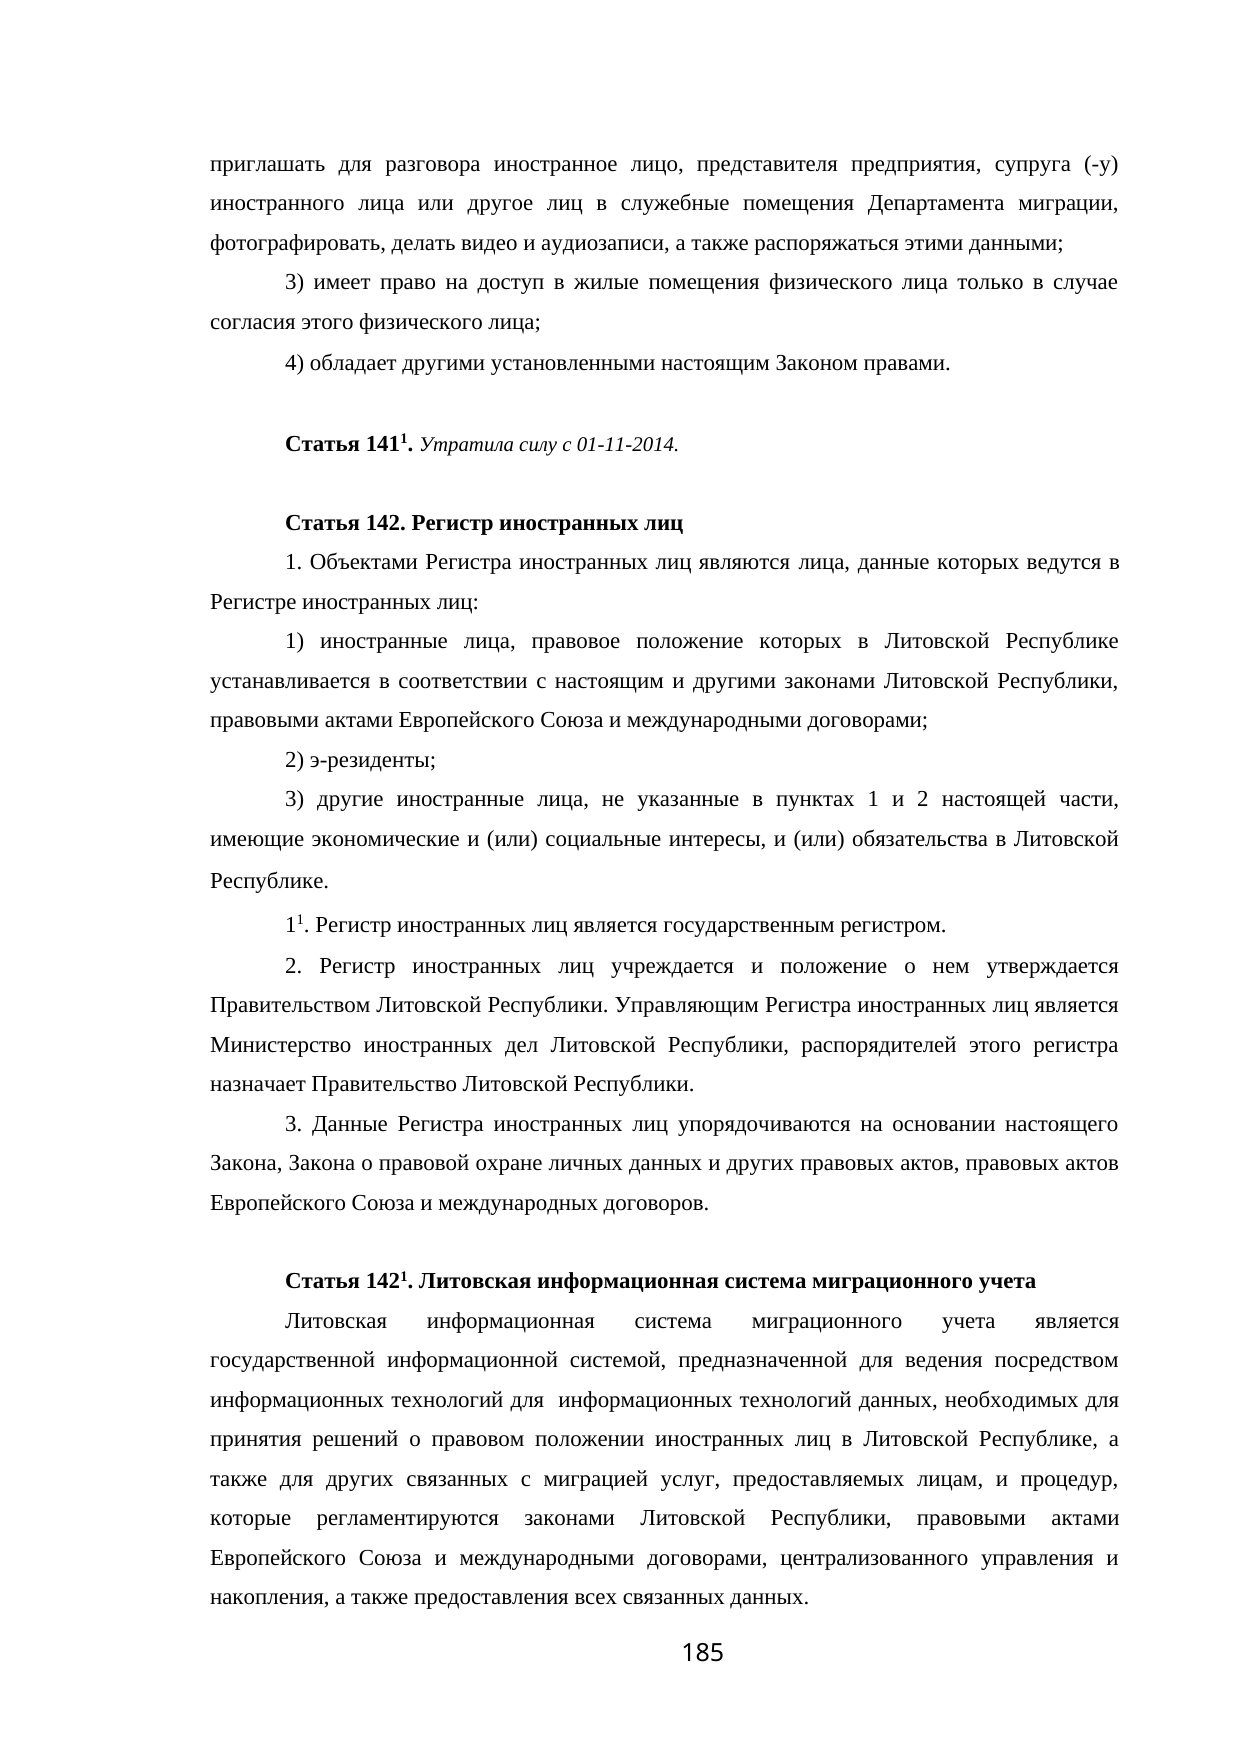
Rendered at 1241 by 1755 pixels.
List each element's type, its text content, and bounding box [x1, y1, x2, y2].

text 1) иностранные лица, правовое положение которых в Литовской Республике устанавливается в соответствии с настоящим и другими законами Литовской Республики, правовыми актами Европейского Союза и международными договорами; [210, 627, 1120, 733]
text 2) э-резиденты; [210, 746, 1120, 772]
text Статья 1421. Литовская информационная система миграционного учета [210, 1268, 1120, 1294]
text 2. Регистр иностранных лиц учреждается и положение о нем утверждается Правительством Литовской Республики. Управляющим Регистра иностранных лиц является Министерство иностранных дел Литовской Республики, распорядителей этого регистра назначает Правительство Литовской Республики. [210, 952, 1120, 1097]
text 4) обладает другими установленными настоящим Законом правами. [210, 347, 1120, 376]
text 3) другие иностранные лица, не указанные в пунктах 1 и 2 настоящей части, имеющие экономические и (или) социальные интересы, и (или) обязательства в Литовской Республике. [210, 785, 1120, 894]
text приглашать для разговора иностранное лицо, представителя предприятия, супруга (-у) иностранного лица или другое лиц в служебные помещения Департамента миграции, фотографировать, делать видео и аудиозаписи, а также распоряжаться этими данными; [210, 150, 1120, 255]
subtitle Статья 142. Регистр иностранных лиц [210, 509, 1120, 535]
text Литовская информационная система миграционного учета является государственной информационной системой, предназначенной для ведения посредством информационных технологий для информационных технологий данных, необходимых для принятия решений о правовом положении иностранных лиц в Литовской Республике, а также для других связанных с миграцией услуг, предоставляемых лицам, и процедур, которые регламентируются законами Литовской Республики, правовыми актами Европейского Союза и международными договорами, централизованного управления и накопления, а также предоставления всех связанных данных. [210, 1307, 1120, 1610]
text 3) имеет право на доступ в жилые помещения физического лица только в случае согласия этого физического лица; [210, 268, 1120, 334]
text Статья 1411. Утратила силу с 01-11-2014. [210, 430, 1120, 456]
text 11. Регистр иностранных лиц является государственным регистром. [210, 909, 1120, 937]
text 3. Данные Регистра иностранных лиц упорядочиваются на основании настоящего Закона, Закона о правовой охране личных данных и других правовых актов, правовых актов Европейского Союза и международных договоров. [210, 1110, 1120, 1215]
text 1. Объектами Регистра иностранных лиц являются лица, данные которых ведутся в Регистре иностранных лиц: [210, 548, 1120, 614]
